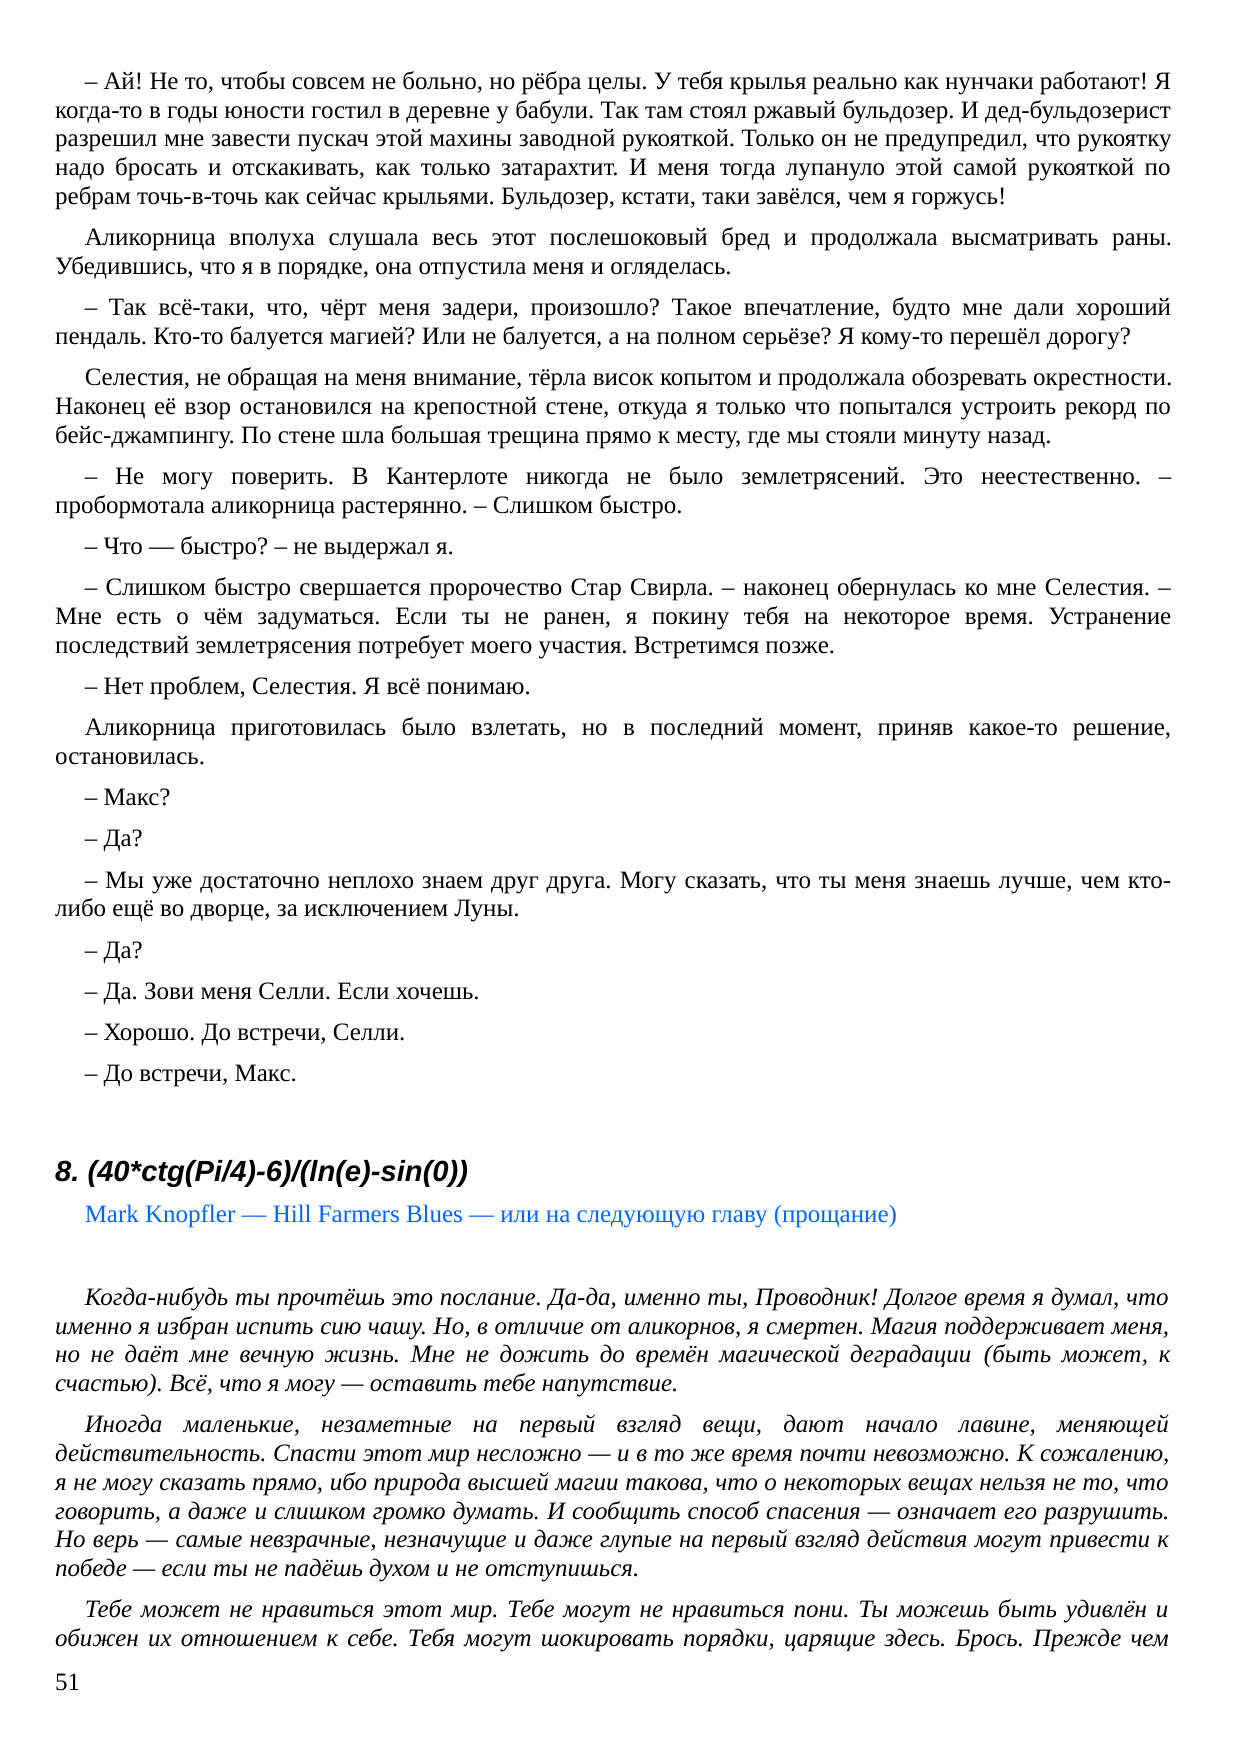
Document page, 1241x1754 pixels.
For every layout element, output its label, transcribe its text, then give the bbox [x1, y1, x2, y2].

text – Так всё-таки, что, чёрт меня задери, произошло? Такое впечатление, будто мне дали хороший пендаль. Кто-то балуется магией? Или не балуется, а на полном серьёзе? Я кому-то перешёл дорогу? [55, 292, 1173, 350]
text – Что — быстро? – не выдержал я. [55, 531, 1173, 560]
text – Мы уже достаточно неплохо знаем друг друга. Могу сказать, что ты меня знаешь лучше, чем кто-либо ещё во дворце, за исключением Луны. [55, 865, 1173, 922]
text – Макс? [55, 782, 1173, 811]
text – Ай! Не то, чтобы совсем не больно, но рёбра целы. У тебя крылья реально как нунчаки работают! Я когда-то в годы юности гостил в деревне у бабули. Так там стоял ржавый бульдозер. И дед-бульдозерист разрешил мне завести пускач этой махины заводной рукояткой. Только он не предупредил, что рукоятку надо бросать и отскакивать, как только затарахтит. И меня тогда лупануло этой самой рукояткой по ребрам точь-в-точь как сейчас крыльями. Бульдозер, кстати, таки завёлся, чем я горжусь! [55, 66, 1173, 210]
text – Нет проблем, Селестия. Я всё понимаю. [55, 671, 1173, 700]
text Аликорница приготовилась было взлетать, но в последний момент, приняв какое-то решение, остановилась. [55, 712, 1173, 770]
text – До встречи, Макс. [55, 1058, 1173, 1087]
text – Да. Зови меня Селли. Если хочешь. [55, 976, 1173, 1005]
text – Слишком быстро свершается пророчество Стар Свирла. – наконец обернулась ко мне Селестия. – Мне есть о чём задуматься. Если ты не ранен, я покину тебя на некоторое время. Устранение последствий землетрясения потребует моего участия. Встретимся позже. [55, 572, 1173, 658]
text Иногда маленькие, незаметные на первый взгляд вещи, дают начало лавине, меняющей действительность. Спасти этот мир несложно — и в то же время почти невозможно. К сожалению, я не могу сказать прямо, ибо природа высшей магии такова, что о некоторых вещах нельзя не то, что говорить, а даже и слишком громко думать. И сообщить способ спасения — означает его разрушить. Но верь — самые невзрачные, незначущие и даже глупые на первый взгляд действия могут привести к победе — если ты не падёшь духом и не отступишься. [55, 1409, 1173, 1582]
text – Хорошо. До встречи, Селли. [55, 1017, 1173, 1046]
text Mark Knopfler — Hill Farmers Blues — или на следующую главу (прощание) [55, 1199, 1173, 1228]
text – Не могу поверить. В Кантерлоте никогда не было землетрясений. Это неестественно. – пробормотала аликорница растерянно. – Слишком быстро. [55, 461, 1173, 518]
text – Да? [55, 823, 1173, 852]
text – Да? [55, 935, 1173, 963]
text Когда-нибудь ты прочтёшь это послание. Да-да, именно ты, Проводник! Долгое время я думал, что именно я избран испить сию чашу. Но, в отличие от аликорнов, я смертен. Магия поддерживает меня, но не даёт мне вечную жизнь. Мне не дожить до времён магической деградации (быть может, к счастью). Всё, что я могу — оставить тебе напутствие. [55, 1282, 1173, 1397]
text Селестия, не обращая на меня внимание, тёрла висок копытом и продолжала обозревать окрестности. Наконец её взор остановился на крепостной стене, откуда я только что попытался устроить рекорд по бейс-джампингу. По стене шла большая трещина прямо к месту, где мы стояли минуту назад. [55, 362, 1173, 448]
text Тебе может не нравиться этот мир. Тебе могут не нравиться пони. Ты можешь быть удивлён и обижен их отношением к себе. Тебя могут шокировать порядки, царящие здесь. Брось. Прежде чем [55, 1594, 1173, 1652]
text Аликорница вполуха слушала весь этот послешоковый бред и продолжала высматривать раны. Убедившись, что я в порядке, она отпустила меня и огляделась. [55, 222, 1173, 280]
subtitle 8. (40*ctg(Pi/4)-6)/(ln(e)-sin(0)) [55, 1153, 1173, 1187]
